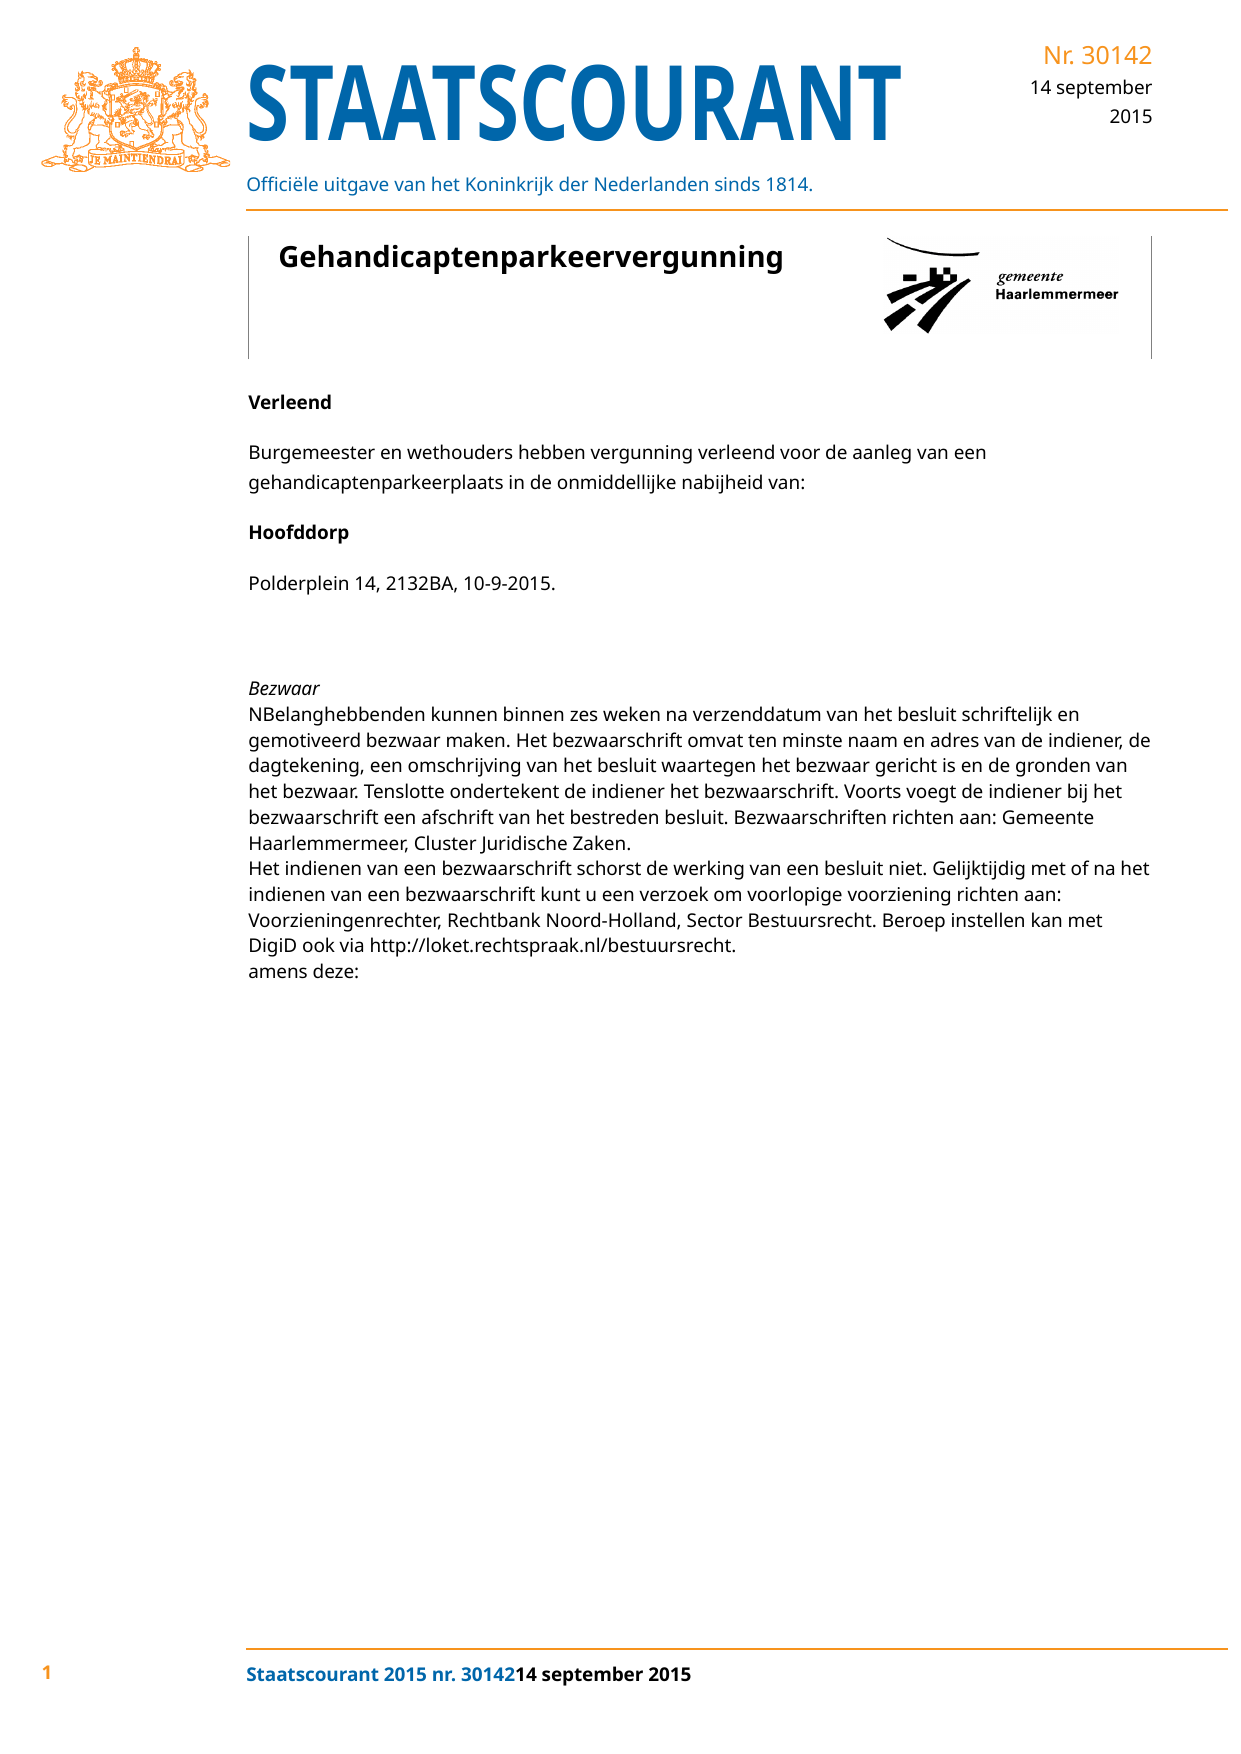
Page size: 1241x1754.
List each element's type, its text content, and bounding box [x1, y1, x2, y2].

text NBelanghebbenden kunnen binnen zes weken na verzenddatum van het besluit schriftelijk en gemotiveerd bezwaar maken. Het bezwaarschrift omvat ten minste naam en adres van de indiener, de dagtekening, een omschrijving van het besluit waartegen het bezwaar gericht is en de gronden van het bezwaar. Tenslotte ondertekent de indiener het bezwaarschrift. Voorts voegt de indiener bij het bezwaarschrift een afschrift van het bestreden besluit. Bezwaarschriften richten aan: Gemeente Haarlemmermeer, Cluster Juridische Zaken. [248, 701, 1152, 856]
text Bezwaar [248, 675, 1152, 701]
picture [41, 47, 231, 172]
table_header [850, 236, 1151, 359]
text Polderplein 14, 2132BA, 10-9-2015. [248, 570, 1152, 595]
text Verleend [248, 389, 1152, 414]
text Hoofddorp [248, 519, 1152, 545]
text Het indienen van een bezwaarschrift schorst de werking van een besluit niet. Gelijktijdig met of na het indienen van een bezwaarschrift kunt u een verzoek om voorlopige voorziening richten aan: Voorzieningenrechter, Rechtbank Noord-Holland, Sector Bestuursrecht. Beroep instellen kan met DigiD ook via http://loket.rechtspraak.nl/bestuursrecht. [248, 856, 1152, 958]
text Burgemeester en wethouders hebben vergunning verleend voor de aanleg van een gehandicaptenparkeerplaats in de onmiddellijke nabijheid van: [248, 439, 1152, 494]
text amens deze: [248, 958, 1152, 984]
table_header Gehandicaptenparkeervergunning [249, 236, 850, 359]
picture [882, 236, 1119, 334]
